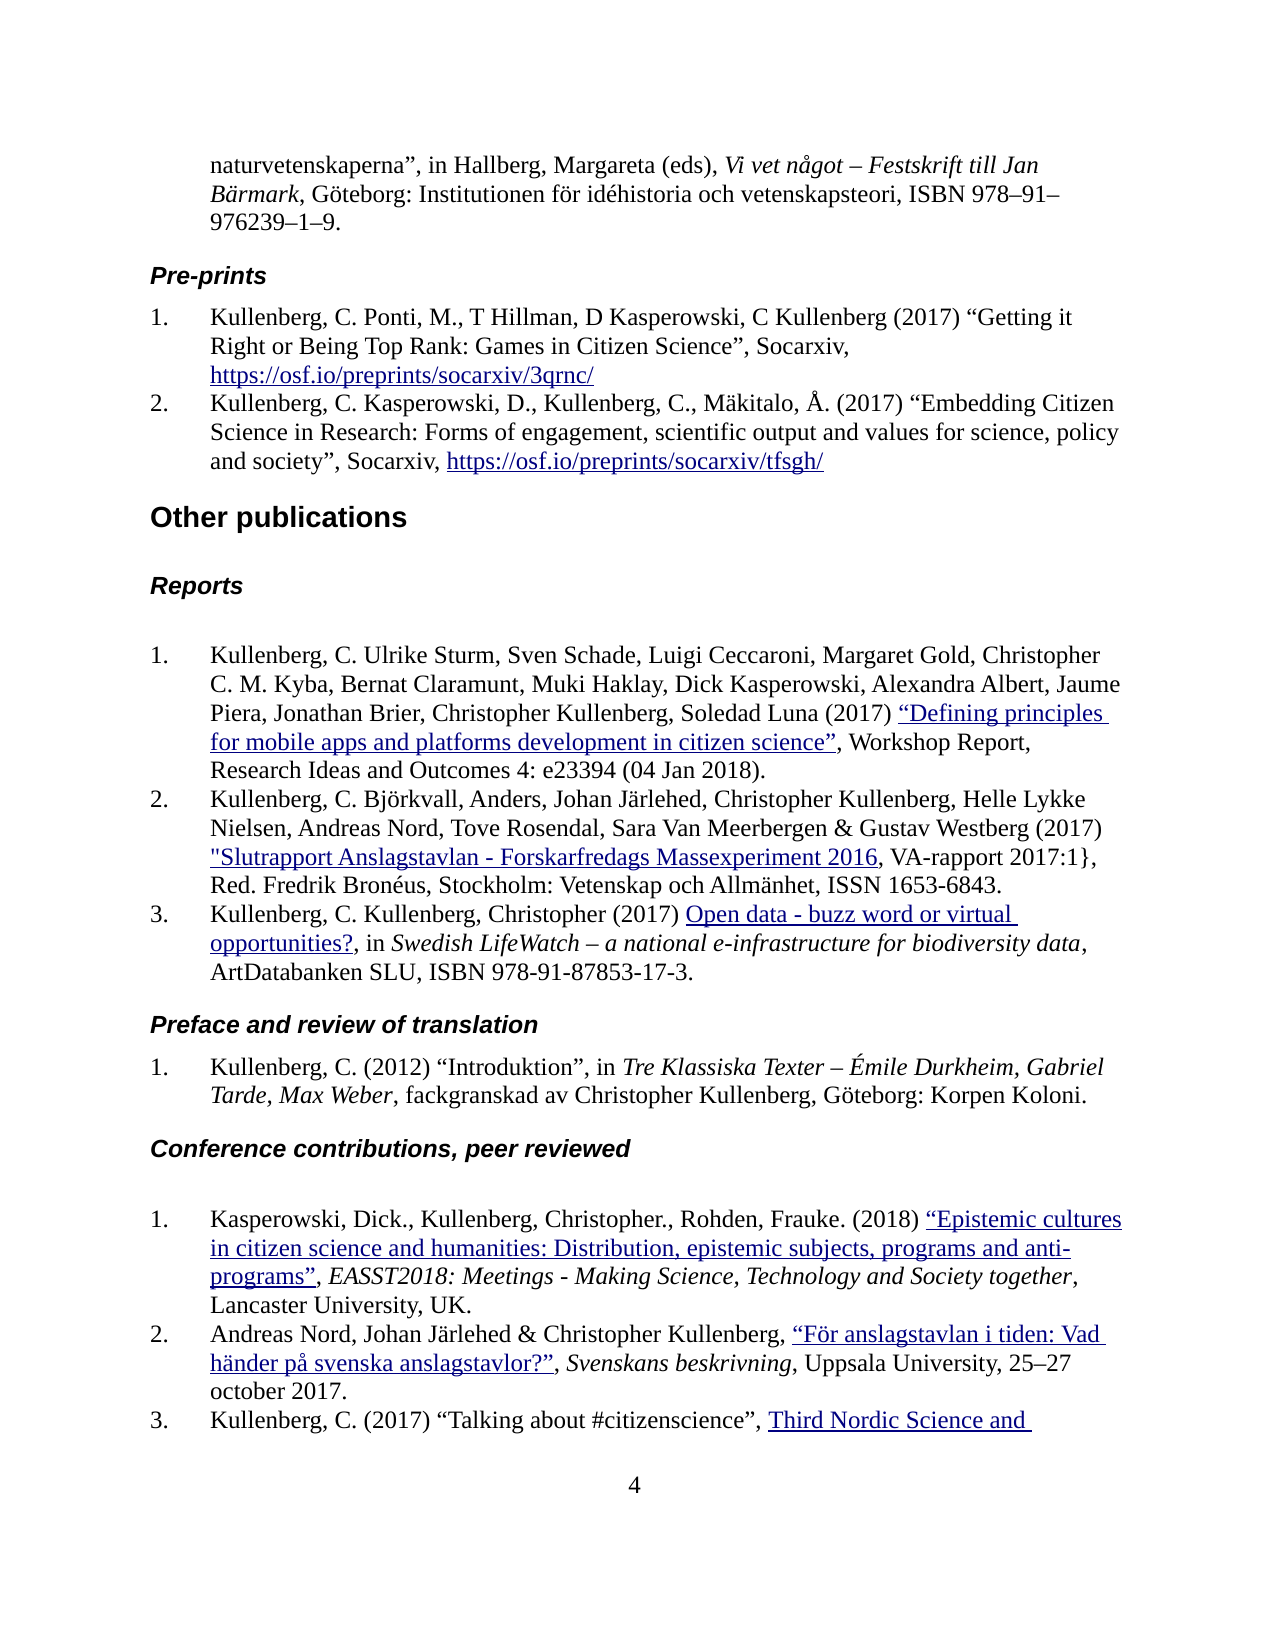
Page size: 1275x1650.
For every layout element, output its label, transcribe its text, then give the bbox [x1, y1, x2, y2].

subtitle Other publications [150, 500, 1125, 533]
list Kasperowski, Dick., Kullenberg, Christopher., Rohden, Frauke. (2018) “Epistemic cultures in citizen science and humanities: Distribution, epistemic subjects, programs and anti-programs”, EASST2018: Meetings - Making Science, Technology and Society together, Lancaster University, UK. [150, 1204, 1125, 1319]
list Kullenberg, C. Ponti, M., T Hillman, D Kasperowski, C Kullenberg (2017) “Getting it Right or Being Top Rank: Games in Citizen Science”, Socarxiv, https://osf.io/preprints/socarxiv/3qrnc/ [150, 302, 1125, 388]
list naturvetenskaperna”, in Hallberg, Margareta (eds), Vi vet något – Festskrift till Jan Bärmark, Göteborg: Institutionen för idéhistoria och vetenskapsteori, ISBN 978–91–976239–1–9. [150, 150, 1125, 236]
subtitle Reports [150, 571, 1125, 599]
subtitle Conference contributions, peer reviewed [150, 1134, 1125, 1163]
list Kullenberg, C. Ulrike Sturm, Sven Schade, Luigi Ceccaroni, Margaret Gold, Christopher C. M. Kyba, Bernat Claramunt, Muki Haklay, Dick Kasperowski, Alexandra Albert, Jaume Piera, Jonathan Brier, Christopher Kullenberg, Soledad Luna (2017) “Defining principles for mobile apps and platforms development in citizen science”, Workshop Report, Research Ideas and Outcomes 4: e23394 (04 Jan 2018). [150, 641, 1125, 784]
list Kullenberg, C. (2017) “Talking about #citizenscience”, Third Nordic Science and [150, 1405, 1125, 1434]
subtitle Preface and review of translation [150, 1011, 1125, 1039]
list Kullenberg, C. Björkvall, Anders, Johan Järlehed, Christopher Kullenberg, Helle Lykke Nielsen, Andreas Nord, Tove Rosendal, Sara Van Meerbergen & Gustav Westberg (2017) "Slutrapport Anslagstavlan - Forskarfredags Massexperiment 2016, VA-rapport 2017:1}, Red. Fredrik Bronéus, Stockholm: Vetenskap och Allmänhet, ISSN 1653-6843. [150, 784, 1125, 899]
list Kullenberg, C. (2012) “Introduktion”, in Tre Klassiska Texter – Émile Durkheim, Gabriel Tarde, Max Weber, fackgranskad av Christopher Kullenberg, Göteborg: Korpen Koloni. [150, 1052, 1125, 1109]
list Andreas Nord, Johan Järlehed & Christopher Kullenberg, “För anslagstavlan i tiden: Vad händer på svenska anslagstavlor?”, Svenskans beskrivning, Uppsala University, 25–27 october 2017. [150, 1319, 1125, 1405]
subtitle Pre-prints [150, 261, 1125, 290]
list Kullenberg, C. Kasperowski, D., Kullenberg, C., Mäkitalo, Å. (2017) “Embedding Citizen Science in Research: Forms of engagement, scientific output and values for science, policy and society”, Socarxiv, https://osf.io/preprints/socarxiv/tfsgh/ [150, 388, 1125, 475]
list Kullenberg, C. Kullenberg, Christopher (2017) Open data - buzz word or virtual opportunities?, in Swedish LifeWatch – a national e-infrastructure for biodiversity data, ArtDatabanken SLU, ISBN 978-91-87853-17-3. [150, 899, 1125, 986]
